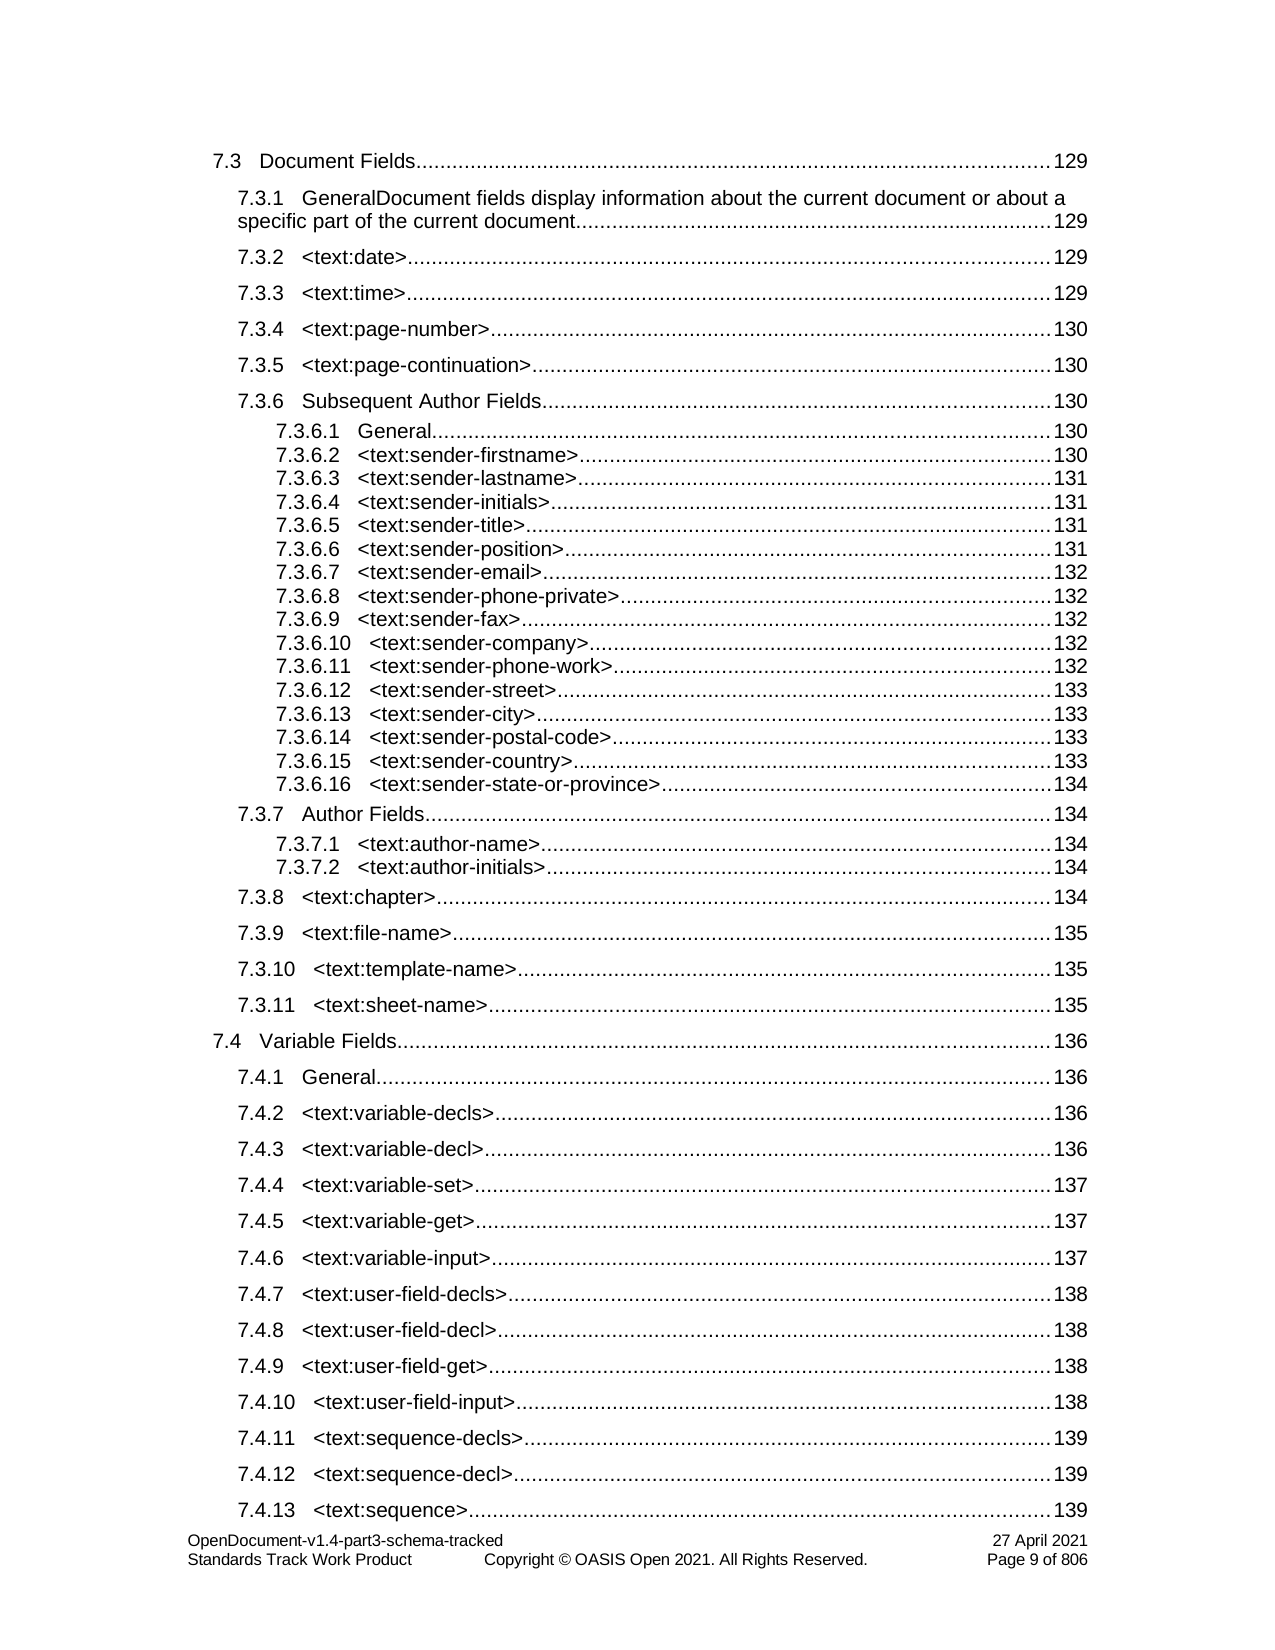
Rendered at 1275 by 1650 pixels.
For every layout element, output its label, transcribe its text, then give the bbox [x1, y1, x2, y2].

text 7.3.6.14 <text:sender-postal-code> 133 [276, 726, 1088, 749]
text 7.3.6.7 <text:sender-email> 132 [276, 561, 1088, 584]
text 7.3.7 Author Fields 134 [237, 802, 1088, 826]
text 7.4 Variable Fields 136 [212, 1030, 1088, 1053]
text 7.3.6 Subsequent Author Fields 130 [237, 390, 1088, 413]
text 7.4.8 <text:user-field-decl> 138 [237, 1318, 1088, 1342]
text 7.3.6.4 <text:sender-initials> 131 [276, 490, 1088, 514]
text 7.4.13 <text:sequence> 139 [237, 1498, 1088, 1522]
text 7.4.11 <text:sequence-decls> 139 [237, 1426, 1088, 1450]
text 7.3.2 <text:date> 129 [237, 246, 1088, 269]
text 7.4.12 <text:sequence-decl> 139 [237, 1462, 1088, 1486]
text 7.3.6.1 General 130 [276, 419, 1088, 443]
text 7.3 Document Fields 129 [212, 150, 1088, 173]
text 7.3.6.15 <text:sender-country> 133 [276, 749, 1088, 773]
text 7.3.4 <text:page-number> 130 [237, 318, 1088, 341]
text 7.3.6.8 <text:sender-phone-private> 132 [276, 584, 1088, 608]
text 7.3.6.6 <text:sender-position> 131 [276, 537, 1088, 561]
text 7.3.6.12 <text:sender-street> 133 [276, 678, 1088, 702]
text 7.3.6.5 <text:sender-title> 131 [276, 514, 1088, 537]
text 7.3.10 <text:template-name> 135 [237, 958, 1088, 981]
text 7.4.3 <text:variable-decl> 136 [237, 1138, 1088, 1161]
text 7.4.1 General 136 [237, 1066, 1088, 1089]
text 7.4.6 <text:variable-input> 137 [237, 1246, 1088, 1269]
text 7.3.6.3 <text:sender-lastname> 131 [276, 467, 1088, 490]
text 7.4.10 <text:user-field-input> 138 [237, 1390, 1088, 1414]
text 7.4.4 <text:variable-set> 137 [237, 1174, 1088, 1197]
text 7.3.7.1 <text:author-name> 134 [276, 832, 1088, 856]
text 7.3.9 <text:file-name> 135 [237, 922, 1088, 945]
text 7.3.6.9 <text:sender-fax> 132 [276, 608, 1088, 631]
text 7.4.9 <text:user-field-get> 138 [237, 1354, 1088, 1378]
text 7.3.3 <text:time> 129 [237, 282, 1088, 305]
text 7.4.5 <text:variable-get> 137 [237, 1210, 1088, 1233]
text 7.3.11 <text:sheet-name> 135 [237, 994, 1088, 1017]
text 7.3.1 GeneralDocument fields display information about the current document or about a specific part of the current document. 129 [237, 186, 1088, 233]
text 7.3.6.2 <text:sender-firstname> 130 [276, 443, 1088, 467]
text 7.3.8 <text:chapter> 134 [237, 886, 1088, 909]
text 7.4.2 <text:variable-decls> 136 [237, 1102, 1088, 1125]
text 7.4.7 <text:user-field-decls> 138 [237, 1282, 1088, 1306]
text 7.3.6.11 <text:sender-phone-work> 132 [276, 655, 1088, 678]
text 7.3.5 <text:page-continuation> 130 [237, 354, 1088, 377]
text 7.3.6.13 <text:sender-city> 133 [276, 702, 1088, 726]
text 7.3.6.10 <text:sender-company> 132 [276, 631, 1088, 655]
text 7.3.7.2 <text:author-initials> 134 [276, 856, 1088, 879]
text 7.3.6.16 <text:sender-state-or-province> 134 [276, 773, 1088, 796]
